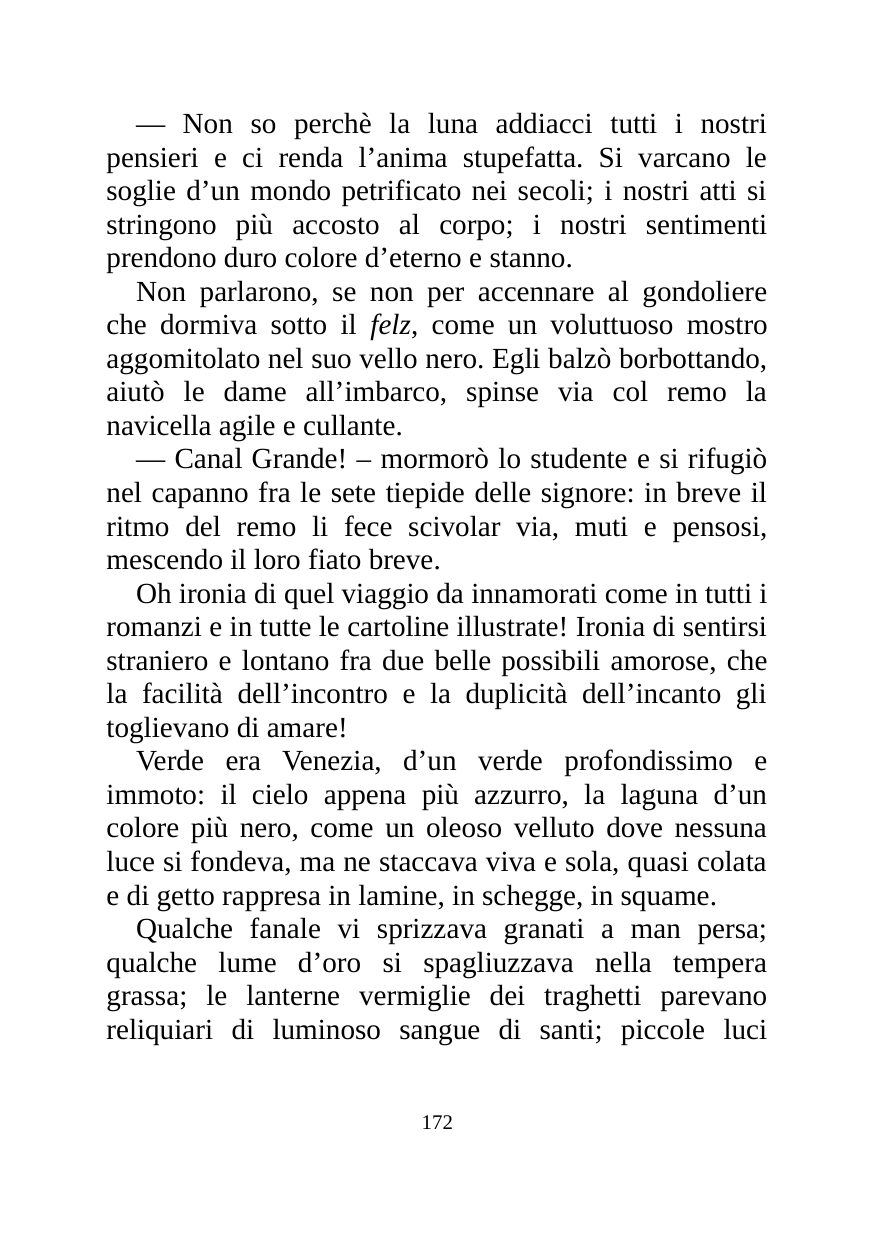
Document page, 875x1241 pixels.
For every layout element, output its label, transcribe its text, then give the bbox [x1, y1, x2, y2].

text Verde era Venezia, d’un verde profondissimo e immoto: il cielo appena più azzurro, la laguna d’un colore più nero, come un oleoso velluto dove nessuna luce si fondeva, ma ne staccava viva e sola, quasi colata e di getto rappresa in lamine, in schegge, in squame. [106, 743, 768, 911]
text Non parlarono, se non per accennare al gondoliere che dormiva sotto il felz, come un voluttuoso mostro aggomitolato nel suo vello nero. Egli balzò borbottando, aiutò le dame all’imbarco, spinse via col remo la navicella agile e cullante. [106, 274, 768, 442]
text Oh ironia di quel viaggio da innamorati come in tutti i romanzi e in tutte le cartoline illustrate! Ironia di sentirsi straniero e lontano fra due belle possibili amorose, che la facilità dell’incontro e la duplicità dell’incanto gli toglievano di amare! [106, 576, 768, 743]
text Qualche fanale vi sprizzava granati a man persa; qualche lume d’oro si spagliuzzava nella tempera grassa; le lanterne vermiglie dei traghetti parevano reliquiari di luminoso sangue di santi; piccole luci [106, 911, 768, 1045]
text — Canal Grande! – mormorò lo studente e si rifugiò nel capanno fra le sete tiepide delle signore: in breve il ritmo del remo li fece scivolar via, muti e pensosi, mescendo il loro fiato breve. [106, 442, 768, 576]
text — Non so perchè la luna addiacci tutti i nostri pensieri e ci renda l’anima stupefatta. Si varcano le soglie d’un mondo petrificato nei secoli; i nostri atti si stringono più accosto al corpo; i nostri sentimenti prendono duro colore d’eterno e stanno. [106, 106, 768, 274]
